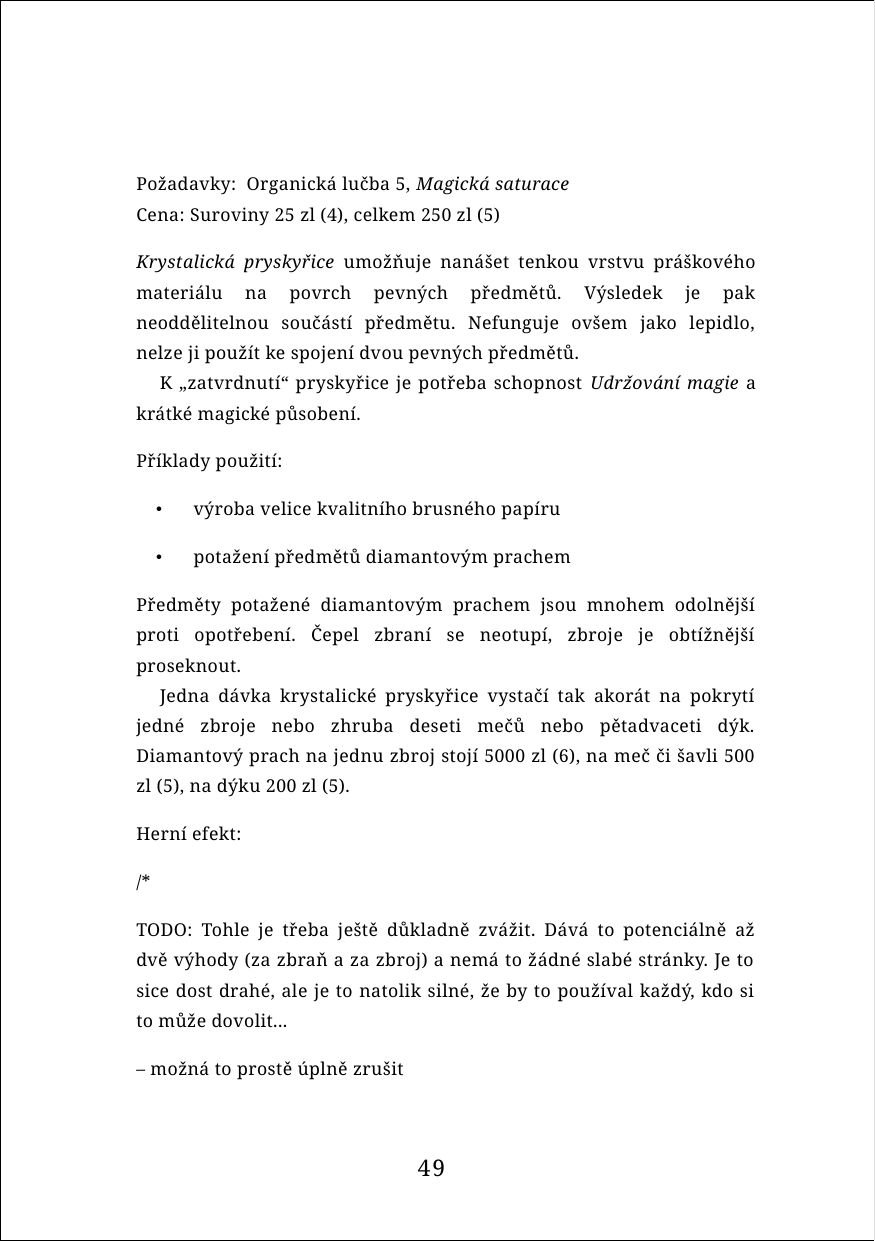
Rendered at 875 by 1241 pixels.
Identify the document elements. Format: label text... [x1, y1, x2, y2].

text Předměty potažené diamantovým prachem jsou mnohem odolnější proti opotřebení. Čepel zbraní se neotupí, zbroje je obtížnější proseknout. Jedna dávka krystalické pryskyřice vystačí tak akorát na pokrytí jedné zbroje nebo zhruba deseti mečů nebo pětadvaceti dýk. Diamantový prach na jednu zbroj stojí 5000 zl (6), na meč či šavli 500 zl (5), na dýku 200 zl (5). [136, 593, 756, 798]
text TODO: Tohle je třeba ještě důkladně zvážit. Dává to potenciálně až dvě výhody (za zbraň a za zbroj) a nemá to žádné slabé stránky. Je to sice dost drahé, ale je to natolik silné, že by to používal každý, kdo si to může dovolit... [136, 918, 756, 1032]
list potažení předmětů diamantovým prachem [156, 545, 756, 569]
text – možná to prostě úplně zrušit [136, 1056, 756, 1080]
text Příklady použití: [136, 449, 756, 473]
text /* [136, 870, 756, 894]
text Krystalická pryskyřice umožňuje nanášet tenkou vrstvu práškového materiálu na povrch pevných předmětů. Výsledek je pak neoddělitelnou součástí předmětu. Nefunguje ovšem jako lepidlo, nelze ji použít ke spojení dvou pevných předmětů. K „zatvrdnutí“ pryskyřice je potřeba schopnost Udržování magie a krátké magické působení. [136, 250, 756, 425]
text Herní efekt: [136, 822, 756, 846]
text Požadavky: Organická lučba 5, Magická saturace Cena: Suroviny 25 zl (4), celkem 250 zl (5) [136, 172, 756, 226]
list výroba velice kvalitního brusného papíru [156, 497, 756, 521]
